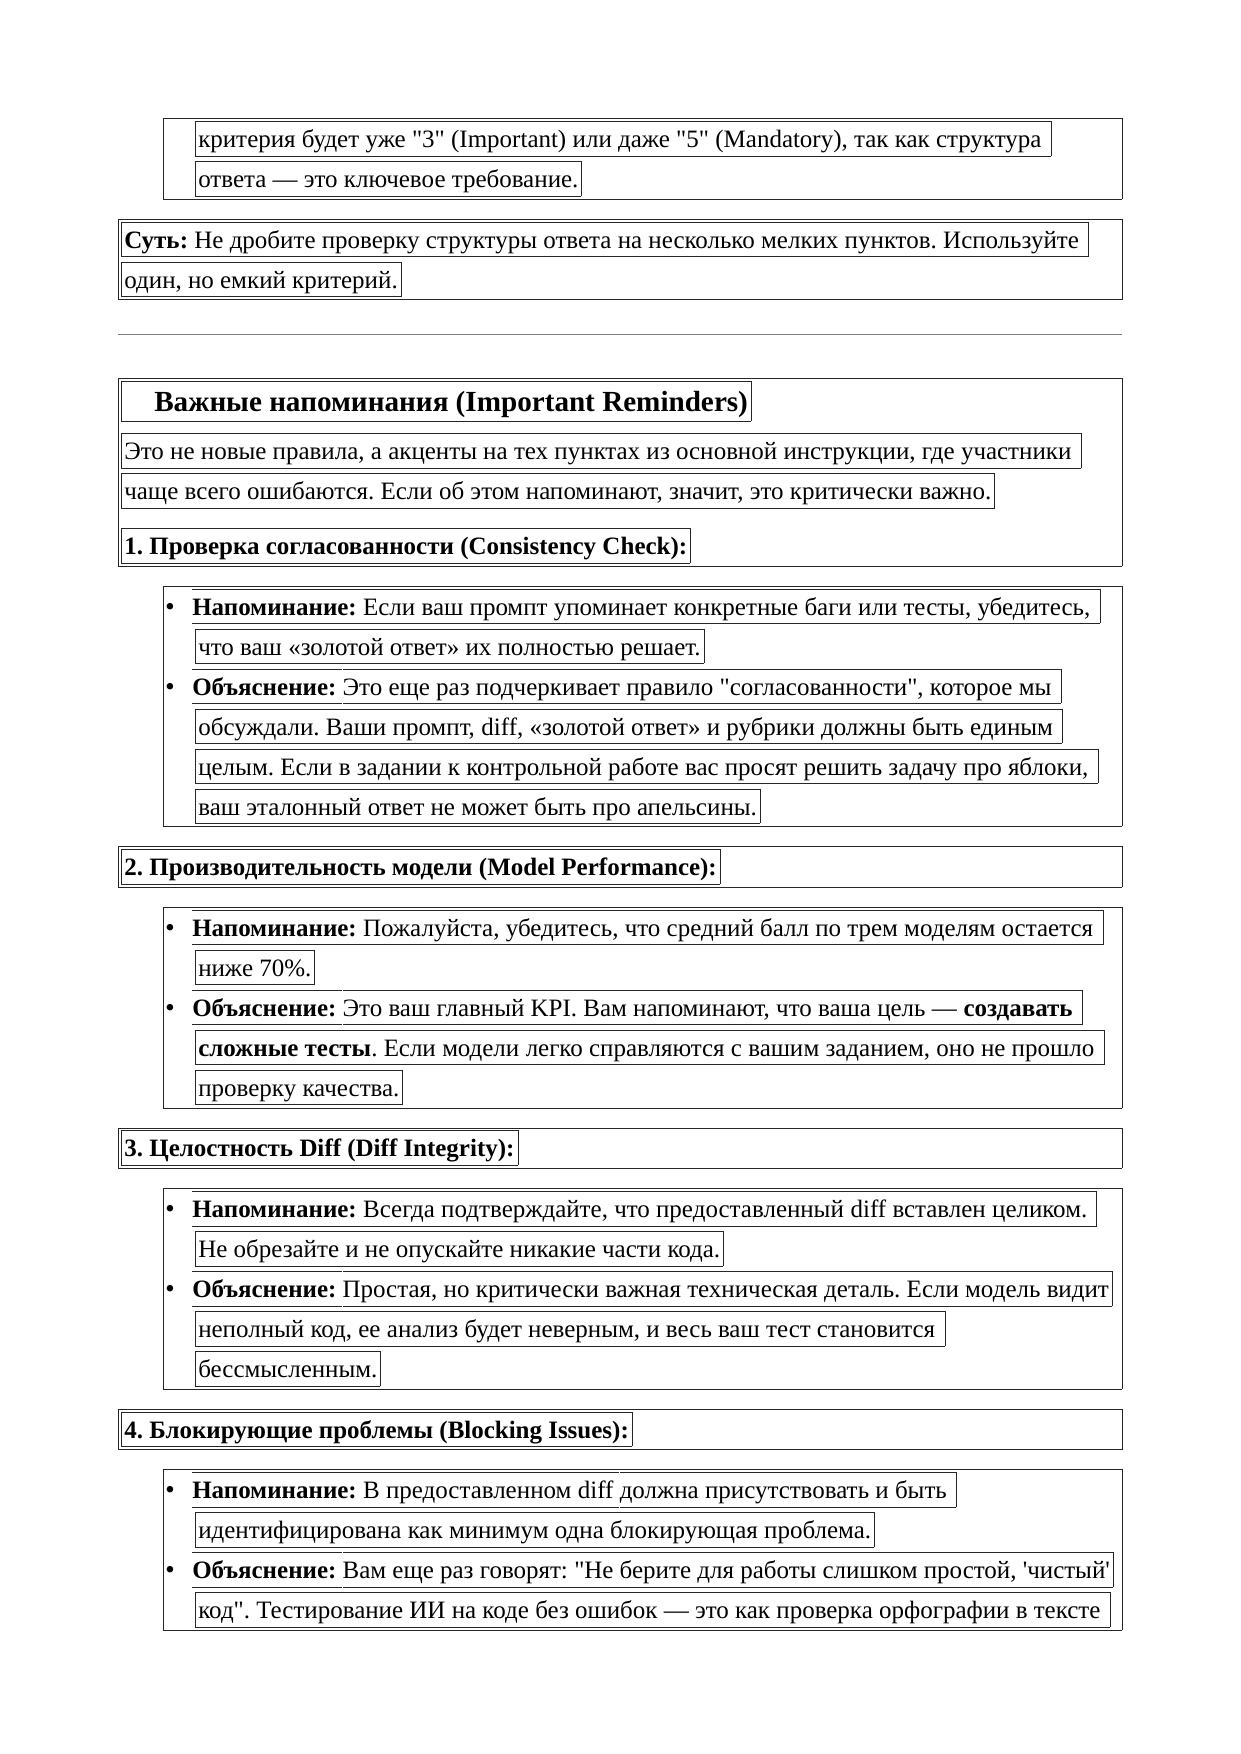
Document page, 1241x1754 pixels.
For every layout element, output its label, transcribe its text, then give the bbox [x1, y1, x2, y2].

list Напоминание: Пожалуйста, убедитесь, что средний балл по трем моделям остается ниже 70%. [164, 908, 1122, 984]
text Суть: Не дробите проверку структуры ответа на несколько мелких пунктов. Используйте один, но емкий критерий. [119, 220, 1122, 299]
list Напоминание: Если ваш промпт упоминает конкретные баги или тесты, убедитесь, что ваш «золотой ответ» их полностью решает. [164, 587, 1122, 663]
text 2. Производительность модели (Model Performance): [119, 847, 1122, 887]
text 4. Блокирующие проблемы (Blocking Issues): [119, 1410, 1122, 1449]
list Напоминание: Всегда подтверждайте, что предоставленный diff вставлен целиком. Не обрезайте и не опускайте никакие части кода. [164, 1189, 1122, 1266]
text 1. Проверка согласованности (Consistency Check): [119, 525, 1122, 566]
text 3. Целостность Diff (Diff Integrity): [119, 1129, 1122, 1168]
subtitle 💡 Важные напоминания (Important Reminders) [119, 379, 1122, 421]
list Объяснение: Это еще раз подчеркивает правило "согласованности", которое мы обсуждали. Ваши промпт, diff, «золотой ответ» и рубрики должны быть единым целым. Если в задании к контрольной работе вас просят решить задачу про яблоки, ваш эталонный ответ не может быть про апельсины. [164, 666, 1122, 826]
list Объяснение: Вам еще раз говорят: "Не берите для работы слишком простой, 'чистый' код". Тестирование ИИ на коде без ошибок — это как проверка орфографии в тексте [164, 1549, 1122, 1630]
list Объяснение: Это ваш главный KPI. Вам напоминают, что ваша цель — создавать сложные тесты. Если модели легко справляются с вашим заданием, оно не прошло проверку качества. [164, 987, 1122, 1108]
list Объяснение: Простая, но критически важная техническая деталь. Если модель видит неполный код, ее анализ будет неверным, и весь ваш тест становится бессмысленным. [164, 1268, 1122, 1389]
text Это не новые правила, а акценты на тех пунктах из основной инструкции, где участники чаще всего ошибаются. Если об этом напоминают, значит, это критически важно. [119, 430, 1122, 508]
list критерия будет уже "3" (Important) или даже "5" (Mandatory), так как структура ответа — это ключевое требование. [164, 119, 1122, 199]
list Напоминание: В предоставленном diff должна присутствовать и быть идентифицирована как минимум одна блокирующая проблема. [164, 1470, 1122, 1547]
